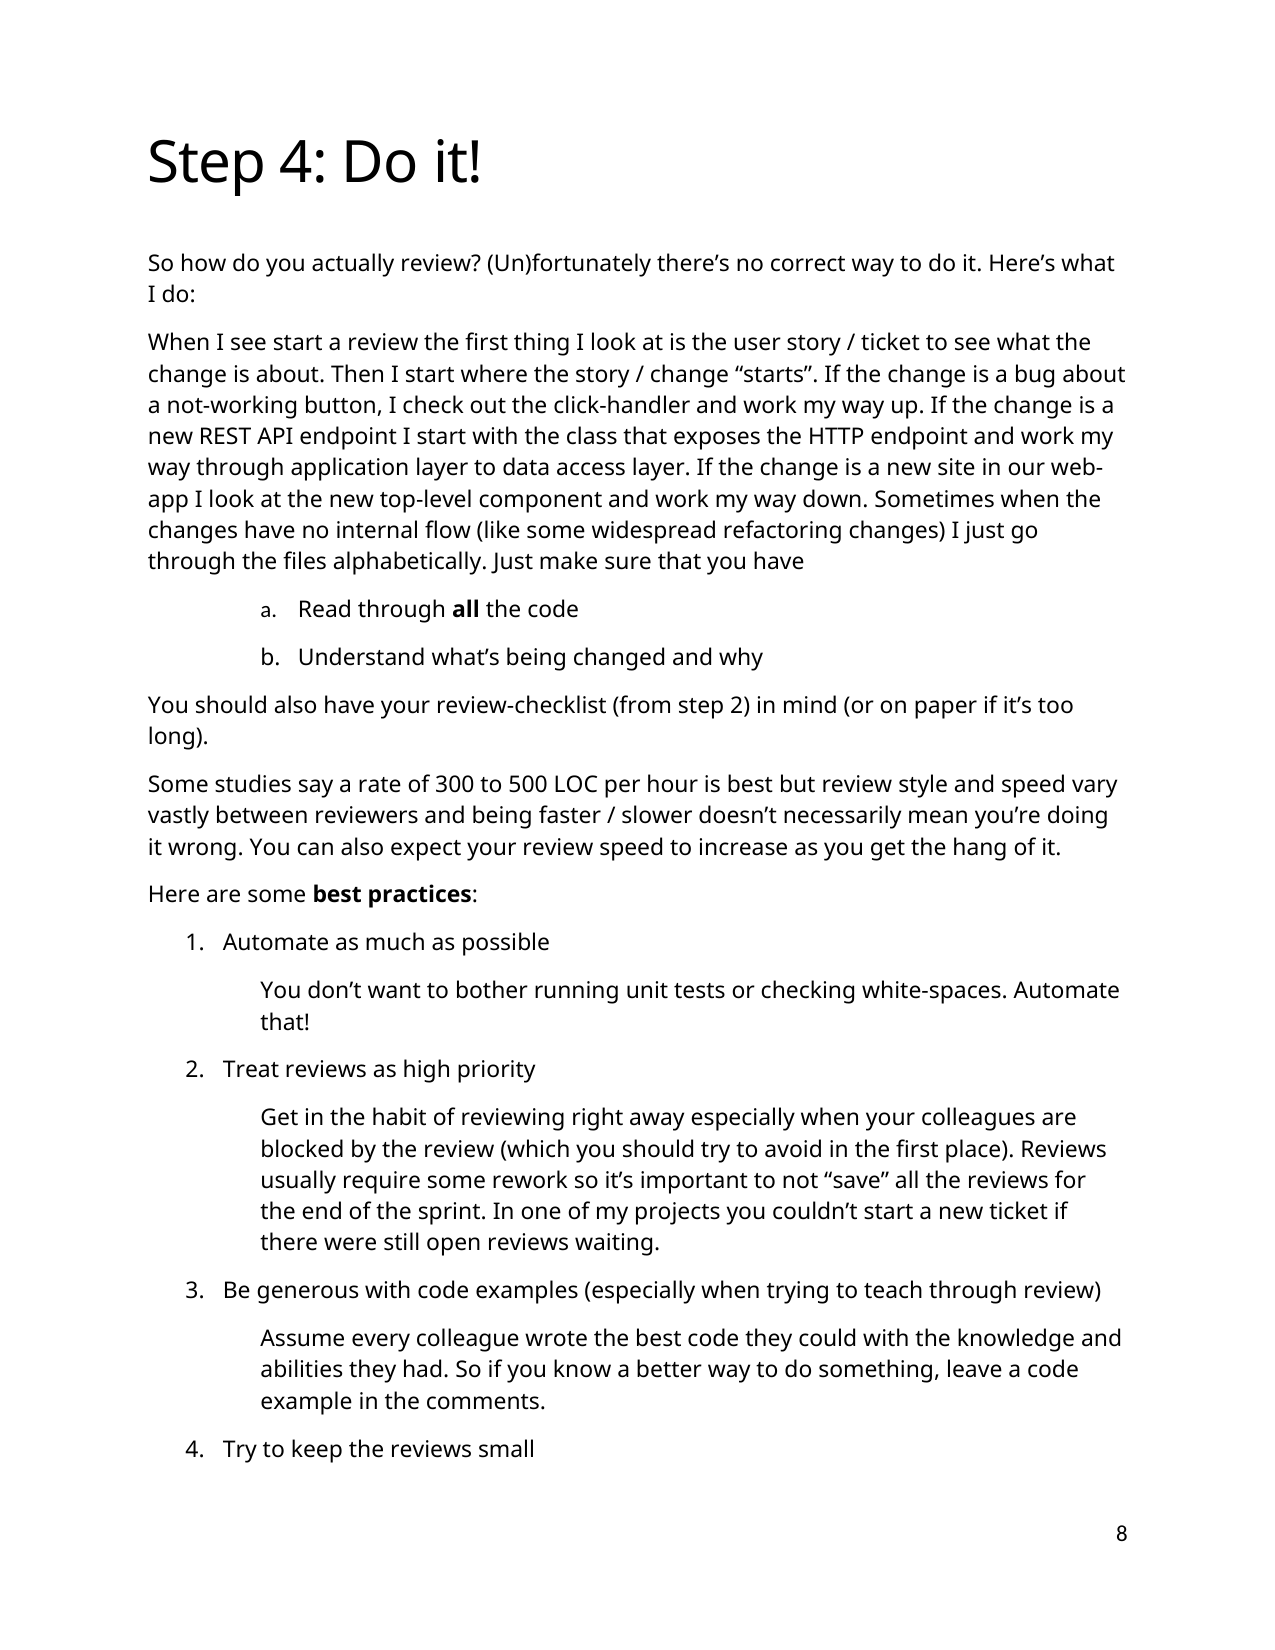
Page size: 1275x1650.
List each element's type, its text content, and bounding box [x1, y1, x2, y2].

text Assume every colleague wrote the best code they could with the knowledge and abilities they had. So if you know a better way to do something, leave a code example in the comments. [260, 1322, 1127, 1416]
text You should also have your review-checklist (from step 2) in mind (or on paper if it’s too long). [148, 689, 1127, 751]
list Automate as much as possible [185, 926, 1127, 957]
text Here are some best practices: [148, 878, 1127, 909]
text So how do you actually review? (Un)fortunately there’s no correct way to do it. Here’s what I do: [148, 247, 1127, 309]
list Be generous with code examples (especially when trying to teach through review) [185, 1274, 1127, 1305]
list Understand what’s being changed and why [260, 641, 1127, 672]
text You don’t want to bother running unit tests or checking white-spaces. Automate that! [260, 974, 1127, 1037]
text Some studies say a rate of 300 to 500 LOC per hour is best but review style and speed vary vastly between reviewers and being faster / slower doesn’t necessarily mean you’re doing it wrong. You can also expect your review speed to increase as you get the hang of it. [148, 768, 1127, 862]
list Treat reviews as high priority [185, 1053, 1127, 1084]
text Get in the habit of reviewing right away especially when your colleagues are blocked by the review (which you should try to avoid in the first place). Reviews usually require some rework so it’s important to not “save” all the reviews for the end of the sprint. In one of my projects you couldn’t start a new ticket if there were still open reviews waiting. [260, 1101, 1127, 1257]
list Read through all the code [260, 593, 1127, 624]
title Step 4: Do it! [148, 120, 1127, 199]
list Try to keep the reviews small [185, 1432, 1127, 1464]
text When I see start a review the first thing I look at is the user story / ticket to see what the change is about. Then I start where the story / change “starts”. If the change is a bug about a not-working button, I check out the click-handler and work my way up. If the change is a new REST API endpoint I start with the class that exposes the HTTP endpoint and work my way through application layer to data access layer. If the change is a new site in our web-app I look at the new top-level component and work my way down. Sometimes when the changes have no internal flow (like some widespread refactoring changes) I just go through the files alphabetically. Just make sure that you have [148, 326, 1127, 576]
